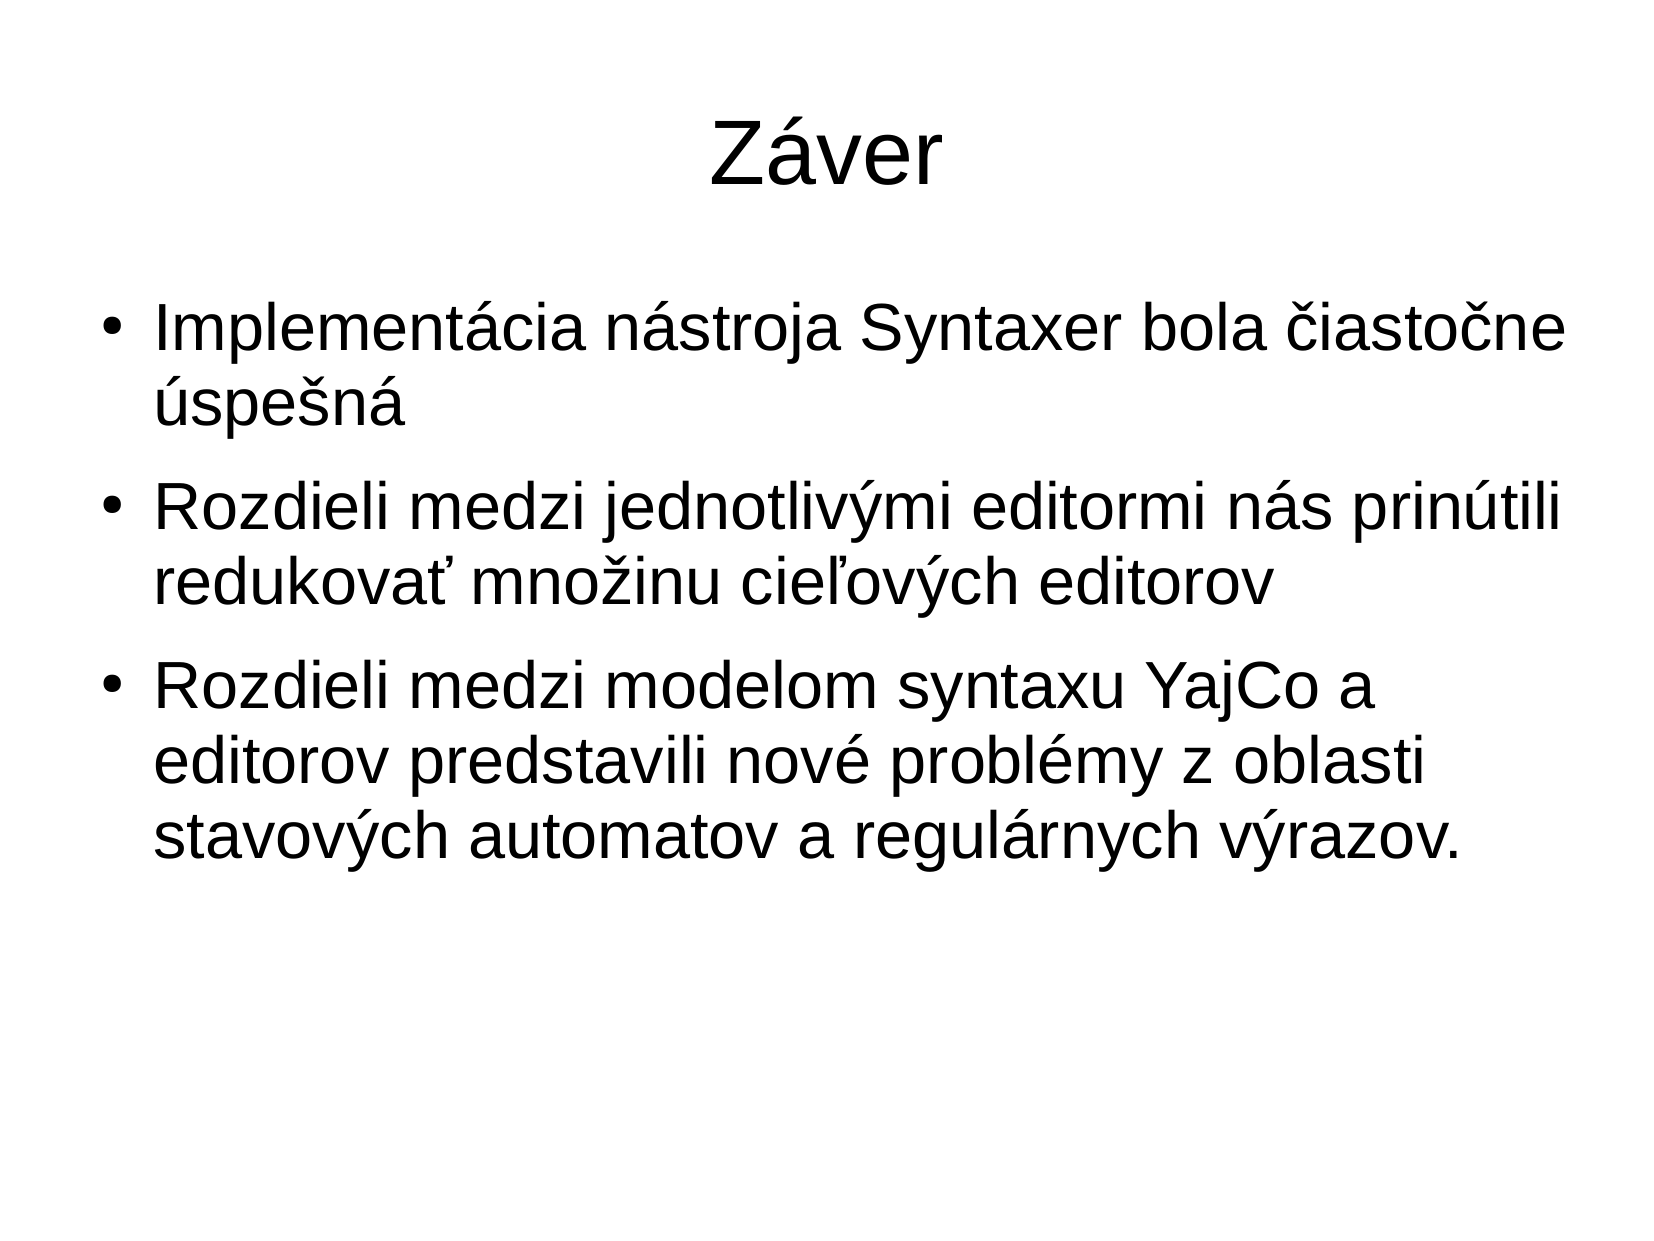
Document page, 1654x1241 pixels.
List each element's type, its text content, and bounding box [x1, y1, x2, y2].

title Záver [82, 49, 1571, 257]
list Implementácia nástroja Syntaxer bola čiastočne úspešná Rozdieli medzi jednotlivými editormi nás prinútili redukovať množinu cieľových editorov Rozdieli medzi modelom syntaxu YajCo a editorov predstavili nové problémy z oblasti stavových automatov a regulárnych výrazov. [82, 290, 1571, 1010]
